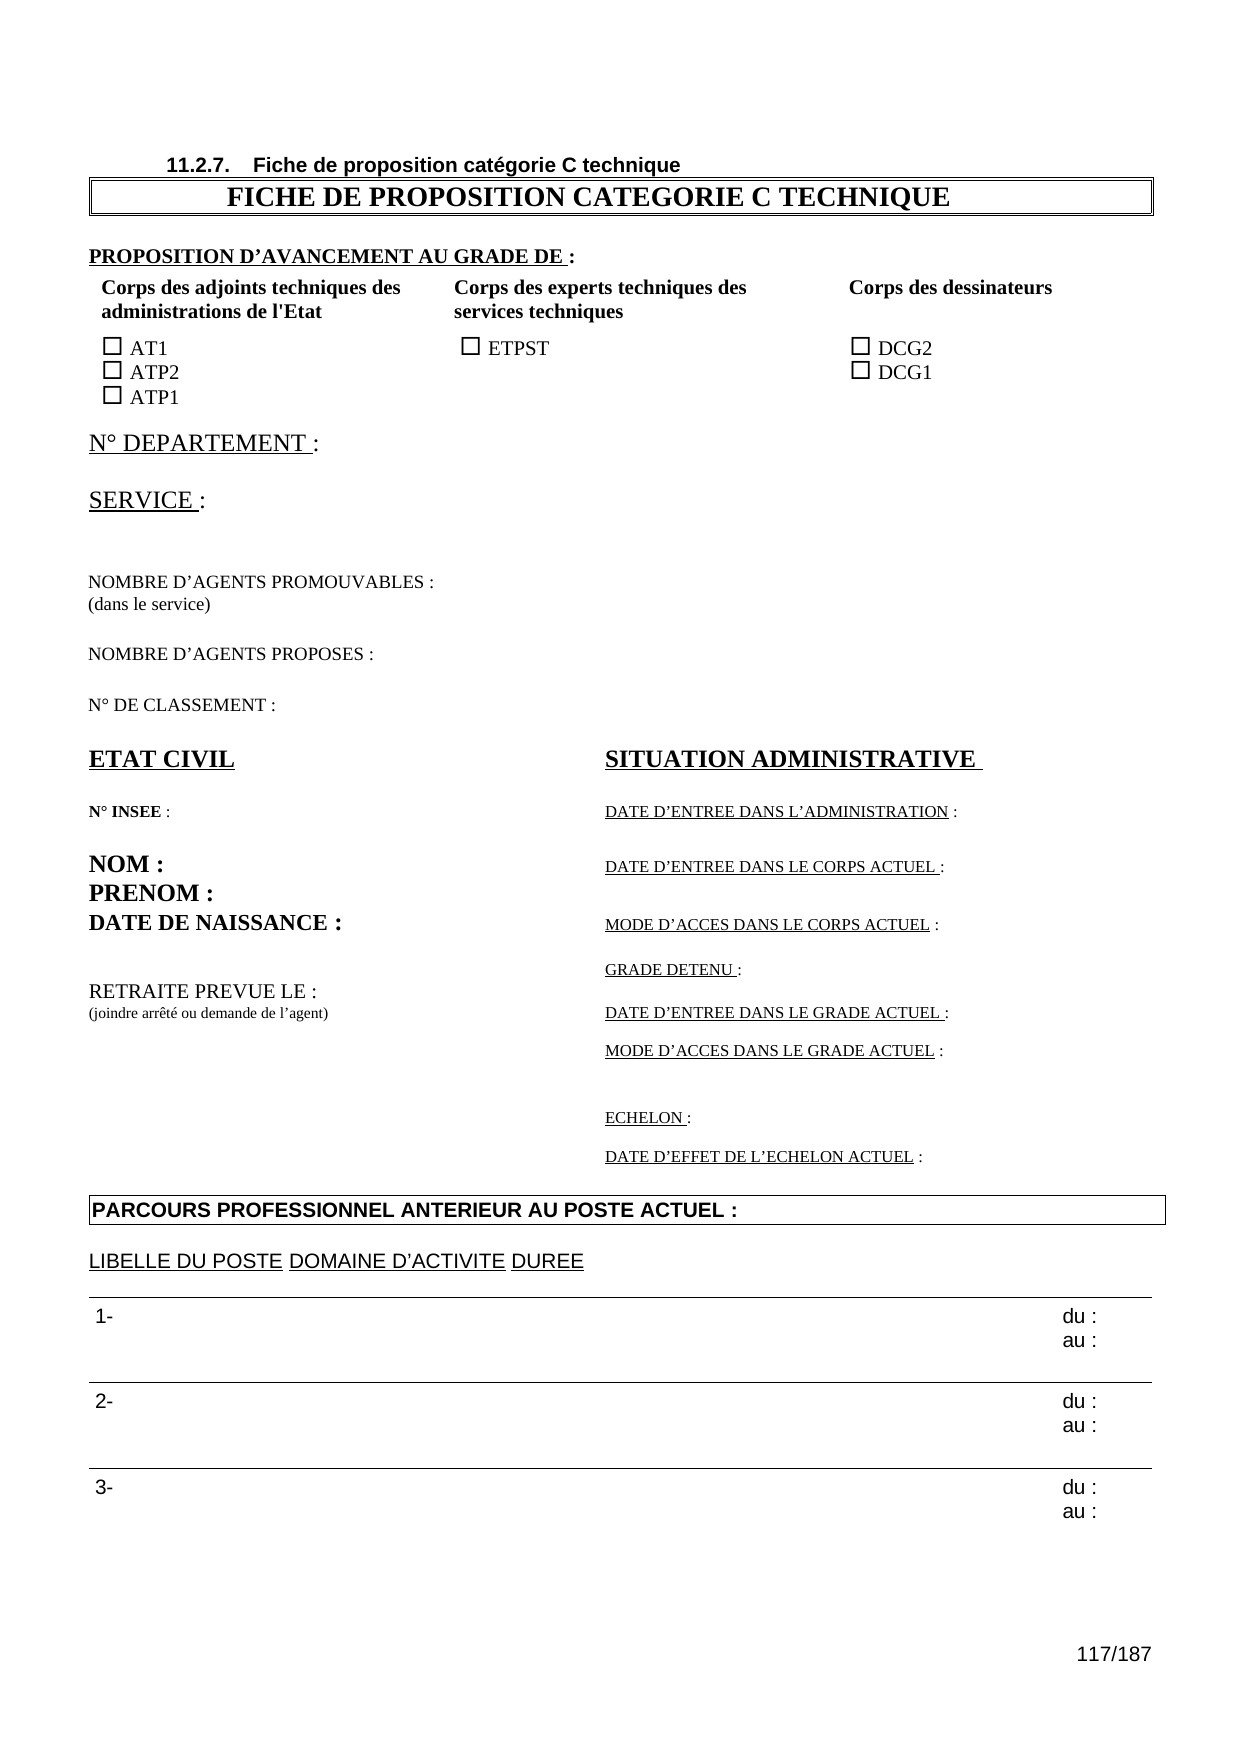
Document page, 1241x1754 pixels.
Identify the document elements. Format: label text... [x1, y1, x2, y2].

table_cell [89, 1553, 1056, 1589]
table_header du : au : [1056, 1383, 1152, 1443]
table_header Corps des dessinateurs [811, 269, 1164, 329]
text NOM : DATE D’ENTREE DANS LE CORPS ACTUEL : [88, 849, 1166, 878]
table_cell  DCG2  DCG1 [811, 329, 1164, 428]
text N° DEPARTEMENT : [88, 428, 1166, 456]
text DATE D’EFFET DE L’ECHELON ACTUEL : [531, 1147, 1166, 1166]
text RETRAITE PREVUE LE : [88, 979, 1166, 1003]
table_header Corps des adjoints techniques des administrations de l'Etat [95, 269, 448, 329]
text ECHELON : [531, 1108, 1166, 1127]
table_header 2- [89, 1383, 1056, 1443]
table_header 1- [89, 1298, 1056, 1358]
text N° INSEE : DATE D’ENTREE DANS L’ADMINISTRATION : [88, 801, 1166, 821]
text ETAT CIVIL SITUATION ADMINISTRATIVE [88, 744, 1166, 773]
text SERVICE : [88, 485, 1166, 514]
table_header 3- [89, 1469, 1056, 1553]
table_header du : au : [1056, 1298, 1152, 1358]
text DATE DE NAISSANCE : MODE D’ACCES DANS LE CORPS ACTUEL : [88, 907, 1166, 936]
table_header Corps des experts techniques des services techniques [448, 269, 811, 329]
text PRENOM : [88, 878, 1166, 907]
table_header NOMBRE D’AGENTS PROMOUVABLES : (dans le service) NOMBRE D’AGENTS PROPOSES : N° DE CLASSEMENT : [81, 543, 1153, 715]
text PARCOURS PROFESSIONNEL ANTERIEUR AU POSTE ACTUEL : [90, 1196, 1165, 1224]
table_header du : au : [1056, 1469, 1152, 1553]
text (joindre arrêté ou demande de l’agent) DATE D’ENTREE DANS LE GRADE ACTUEL : [88, 1003, 1166, 1022]
text LIBELLE DU POSTE DOMAINE D’ACTIVITE DUREE [88, 1249, 1152, 1273]
table_cell  AT1  ATP2  ATP1 [95, 329, 448, 428]
table_cell [1056, 1553, 1152, 1589]
text GRADE DETENU : [531, 959, 1166, 979]
subtitle Fiche de proposition catégorie C technique [91, 153, 1152, 177]
table_cell  ETPST [448, 329, 811, 428]
text MODE D’ACCES DANS LE GRADE ACTUEL : [88, 1041, 1166, 1060]
text PROPOSITION D’AVANCEMENT AU GRADE DE : [88, 244, 1166, 268]
